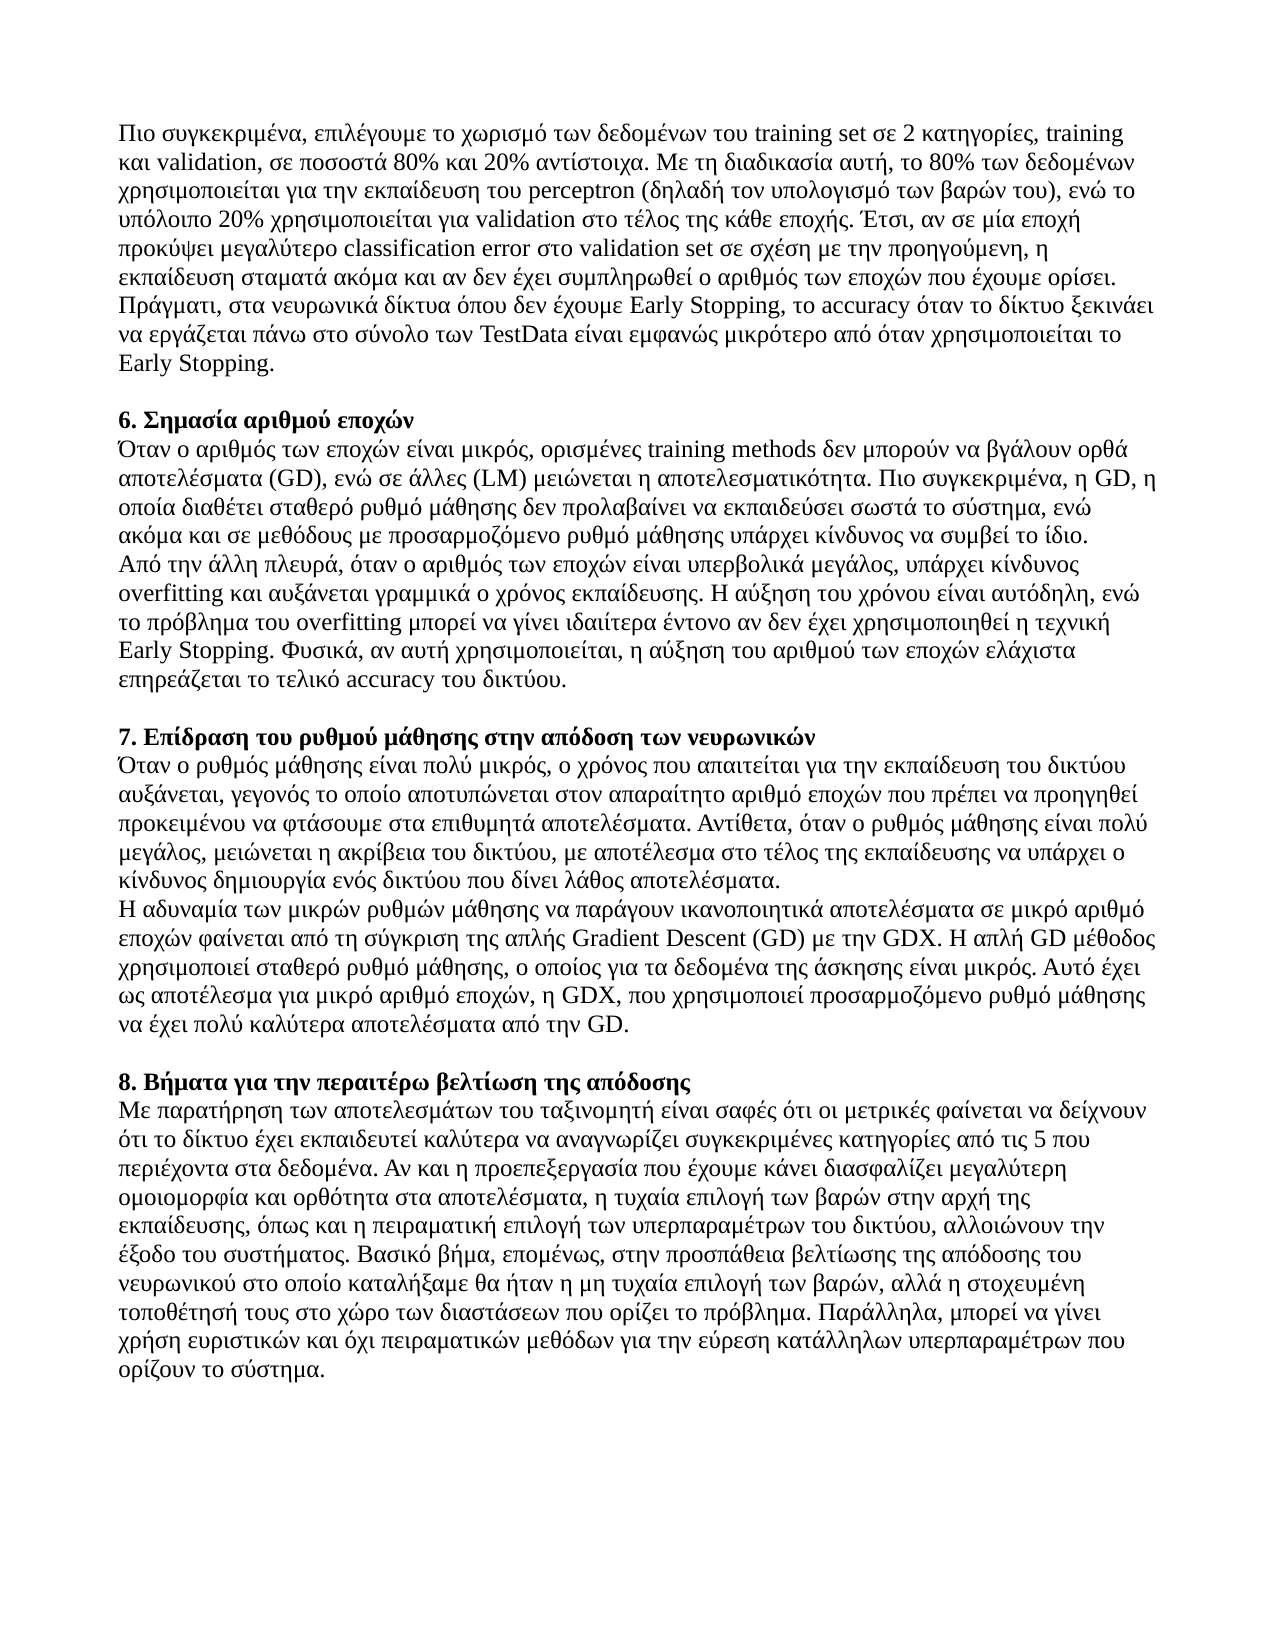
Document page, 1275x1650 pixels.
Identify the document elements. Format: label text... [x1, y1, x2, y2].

text 7. Επίδραση του ρυθμού μάθησης στην απόδοση των νευρωνικών [118, 722, 1157, 751]
text Όταν ο αριθμός των εποχών είναι μικρός, ορισμένες training methods δεν μπορούν να βγάλουν ορθά αποτελέσματα (GD), ενώ σε άλλες (LM) μειώνεται η αποτελεσματικότητα. Πιο συγκεκριμένα, η GD, η οποία διαθέτει σταθερό ρυθμό μάθησης δεν προλαβαίνει να εκπαιδεύσει σωστά το σύστημα, ενώ ακόμα και σε μεθόδους με προσαρμοζόμενο ρυθμό μάθησης υπάρχει κίνδυνος να συμβεί το ίδιο. [118, 434, 1157, 549]
text Πράγματι, στα νευρωνικά δίκτυα όπου δεν έχουμε Early Stopping, το accuracy όταν το δίκτυο ξεκινάει να εργάζεται πάνω στο σύνολο των TestData είναι εμφανώς μικρότερο από όταν χρησιμοποιείται το Early Stopping. [118, 291, 1157, 377]
text Όταν ο ρυθμός μάθησης είναι πολύ μικρός, ο χρόνος που απαιτείται για την εκπαίδευση του δικτύου αυξάνεται, γεγονός το οποίο αποτυπώνεται στον απαραίτητο αριθμό εποχών που πρέπει να προηγηθεί προκειμένου να φτάσουμε στα επιθυμητά αποτελέσματα. Αντίθετα, όταν ο ρυθμός μάθησης είναι πολύ μεγάλος, μειώνεται η ακρίβεια του δικτύου, με αποτέλεσμα στο τέλος της εκπαίδευσης να υπάρχει ο κίνδυνος δημιουργία ενός δικτύου που δίνει λάθος αποτελέσματα. [118, 751, 1157, 894]
text 6. Σημασία αριθμού εποχών [118, 406, 1157, 434]
text Η αδυναμία των μικρών ρυθμών μάθησης να παράγουν ικανοποιητικά αποτελέσματα σε μικρό αριθμό εποχών φαίνεται από τη σύγκριση της απλής Gradient Descent (GD) με την GDX. Η απλή GD μέθοδος χρησιμοποιεί σταθερό ρυθμό μάθησης, ο οποίος για τα δεδομένα της άσκησης είναι μικρός. Αυτό έχει ως αποτέλεσμα για μικρό αριθμό εποχών, η GDX, που χρησιμοποιεί προσαρμοζόμενο ρυθμό μάθησης να έχει πολύ καλύτερα αποτελέσματα από την GD. [118, 894, 1157, 1038]
text Με παρατήρηση των αποτελεσμάτων του ταξινομητή είναι σαφές ότι οι μετρικές φαίνεται να δείχνουν ότι το δίκτυο έχει εκπαιδευτεί καλύτερα να αναγνωρίζει συγκεκριμένες κατηγορίες από τις 5 που περιέχοντα στα δεδομένα. Αν και η προεπεξεργασία που έχουμε κάνει διασφαλίζει μεγαλύτερη ομοιομορφία και ορθότητα στα αποτελέσματα, η τυχαία επιλογή των βαρών στην αρχή της εκπαίδευσης, όπως και η πειραματική επιλογή των υπερπαραμέτρων του δικτύου, αλλοιώνουν την έξοδο του συστήματος. Βασικό βήμα, επομένως, στην προσπάθεια βελτίωσης της απόδοσης του νευρωνικού στο οποίο καταλήξαμε θα ήταν η μη τυχαία επιλογή των βαρών, αλλά η στοχευμένη τοποθέτησή τους στο χώρο των διαστάσεων που ορίζει το πρόβλημα. Παράλληλα, μπορεί να γίνει χρήση ευριστικών και όχι πειραματικών μεθόδων για την εύρεση κατάλληλων υπερπαραμέτρων που ορίζουν το σύστημα. [118, 1096, 1157, 1383]
text Πιο συγκεκριμένα, επιλέγουμε το χωρισμό των δεδομένων του training set σε 2 κατηγορίες, training και validation, σε ποσοστά 80% και 20% αντίστοιχα. Με τη διαδικασία αυτή, το 80% των δεδομένων χρησιμοποιείται για την εκπαίδευση του perceptron (δηλαδή τον υπολογισμό των βαρών του), ενώ το υπόλοιπο 20% χρησιμοποιείται για validation στο τέλος της κάθε εποχής. Έτσι, αν σε μία εποχή προκύψει μεγαλύτερο classification error στο validation set σε σχέση με την προηγούμενη, η εκπαίδευση σταματά ακόμα και αν δεν έχει συμπληρωθεί ο αριθμός των εποχών που έχουμε ορίσει. [118, 118, 1157, 291]
text Από την άλλη πλευρά, όταν ο αριθμός των εποχών είναι υπερβολικά μεγάλος, υπάρχει κίνδυνος overfitting και αυξάνεται γραμμικά ο χρόνος εκπαίδευσης. Η αύξηση του χρόνου είναι αυτόδηλη, ενώ το πρόβλημα του overfitting μπορεί να γίνει ιδαιίτερα έντονο αν δεν έχει χρησιμοποιηθεί η τεχνική Early Stopping. Φυσικά, αν αυτή χρησιμοποιείται, η αύξηση του αριθμού των εποχών ελάχιστα επηρεάζεται το τελικό accuracy του δικτύου. [118, 549, 1157, 693]
text 8. Βήματα για την περαιτέρω βελτίωση της απόδοσης [118, 1067, 1157, 1096]
